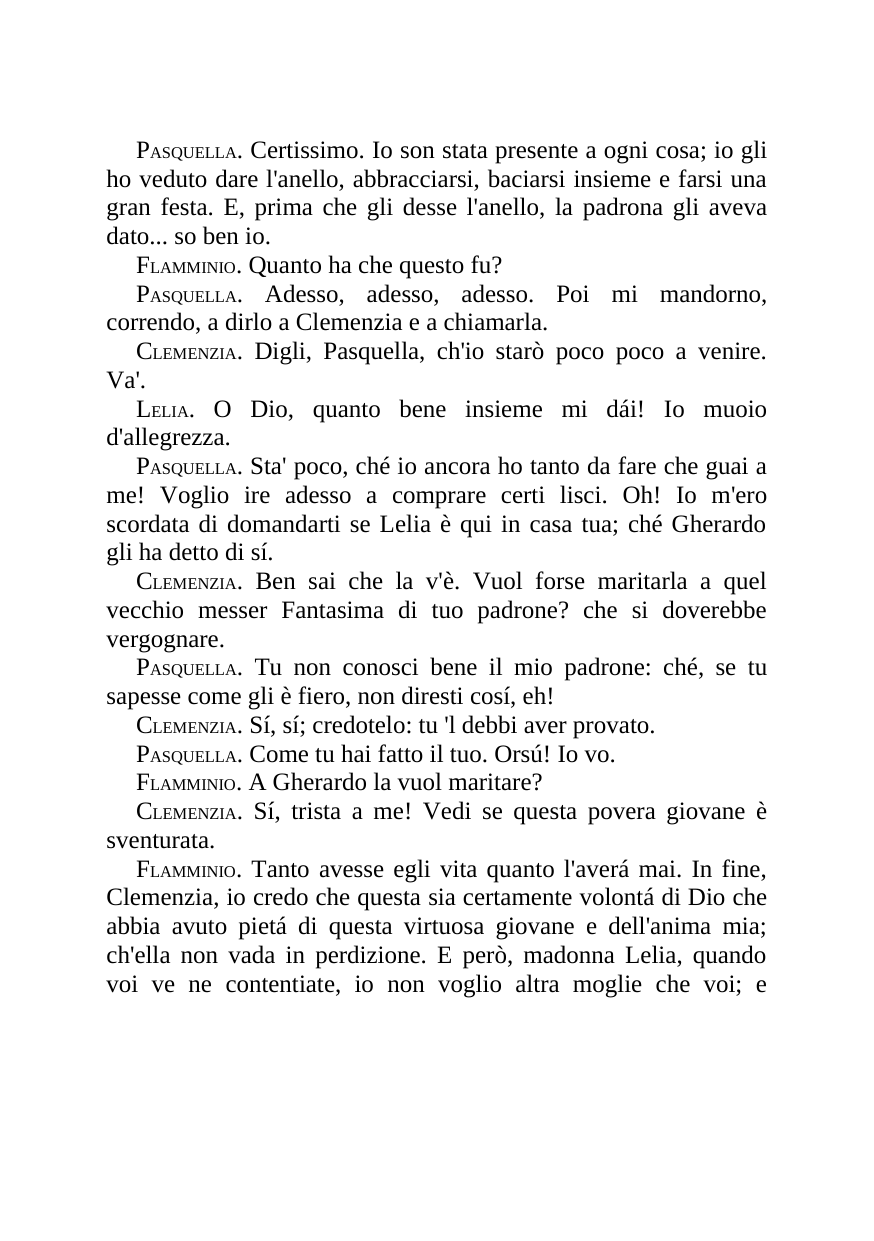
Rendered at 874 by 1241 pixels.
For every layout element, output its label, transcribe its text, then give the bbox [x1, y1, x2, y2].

text Clemenzia. Ben sai che la v'è. Vuol forse maritarla a quel vecchio messer Fantasima di tuo padrone? che si doverebbe vergognare. [106, 566, 768, 652]
text Lelia. O Dio, quanto bene insieme mi dái! Io muoio d'allegrezza. [106, 394, 768, 451]
text Pasquella. Sta' poco, ché io ancora ho tanto da fare che guai a me! Voglio ire adesso a comprare certi lisci. Oh! Io m'ero scordata di domandarti se Lelia è qui in casa tua; ché Gherardo gli ha detto di sí. [106, 451, 768, 566]
text Flamminio. Tanto avesse egli vita quanto l'averá mai. In fine, Clemenzia, io credo che questa sia certamente volontá di Dio che abbia avuto pietá di questa virtuosa giovane e dell'anima mia; ch'ella non vada in perdizione. E però, madonna Lelia, quando voi ve ne contentiate, io non voglio altra moglie che voi; e [106, 854, 768, 997]
text Pasquella. Adesso, adesso, adesso. Poi mi mandorno, correndo, a dirlo a Clemenzia e a chiamarla. [106, 279, 768, 336]
text Flamminio. Quanto ha che questo fu? [106, 250, 768, 279]
text Clemenzia. Sí, sí; credotelo: tu 'l debbi aver provato. [106, 710, 768, 739]
text Pasquella. Tu non conosci bene il mio padrone: ché, se tu sapesse come gli è fiero, non diresti cosí, eh! [106, 652, 768, 710]
text Pasquella. Come tu hai fatto il tuo. Orsú! Io vo. [106, 739, 768, 767]
text Clemenzia. Sí, trista a me! Vedi se questa povera giovane è sventurata. [106, 796, 768, 854]
text Flamminio. A Gherardo la vuol maritare? [106, 767, 768, 796]
text Clemenzia. Digli, Pasquella, ch'io starò poco poco a venire. Va'. [106, 336, 768, 394]
text Pasquella. Certissimo. Io son stata presente a ogni cosa; io gli ho veduto dare l'anello, abbracciarsi, baciarsi insieme e farsi una gran festa. E, prima che gli desse l'anello, la padrona gli aveva dato... so ben io. [106, 135, 768, 250]
